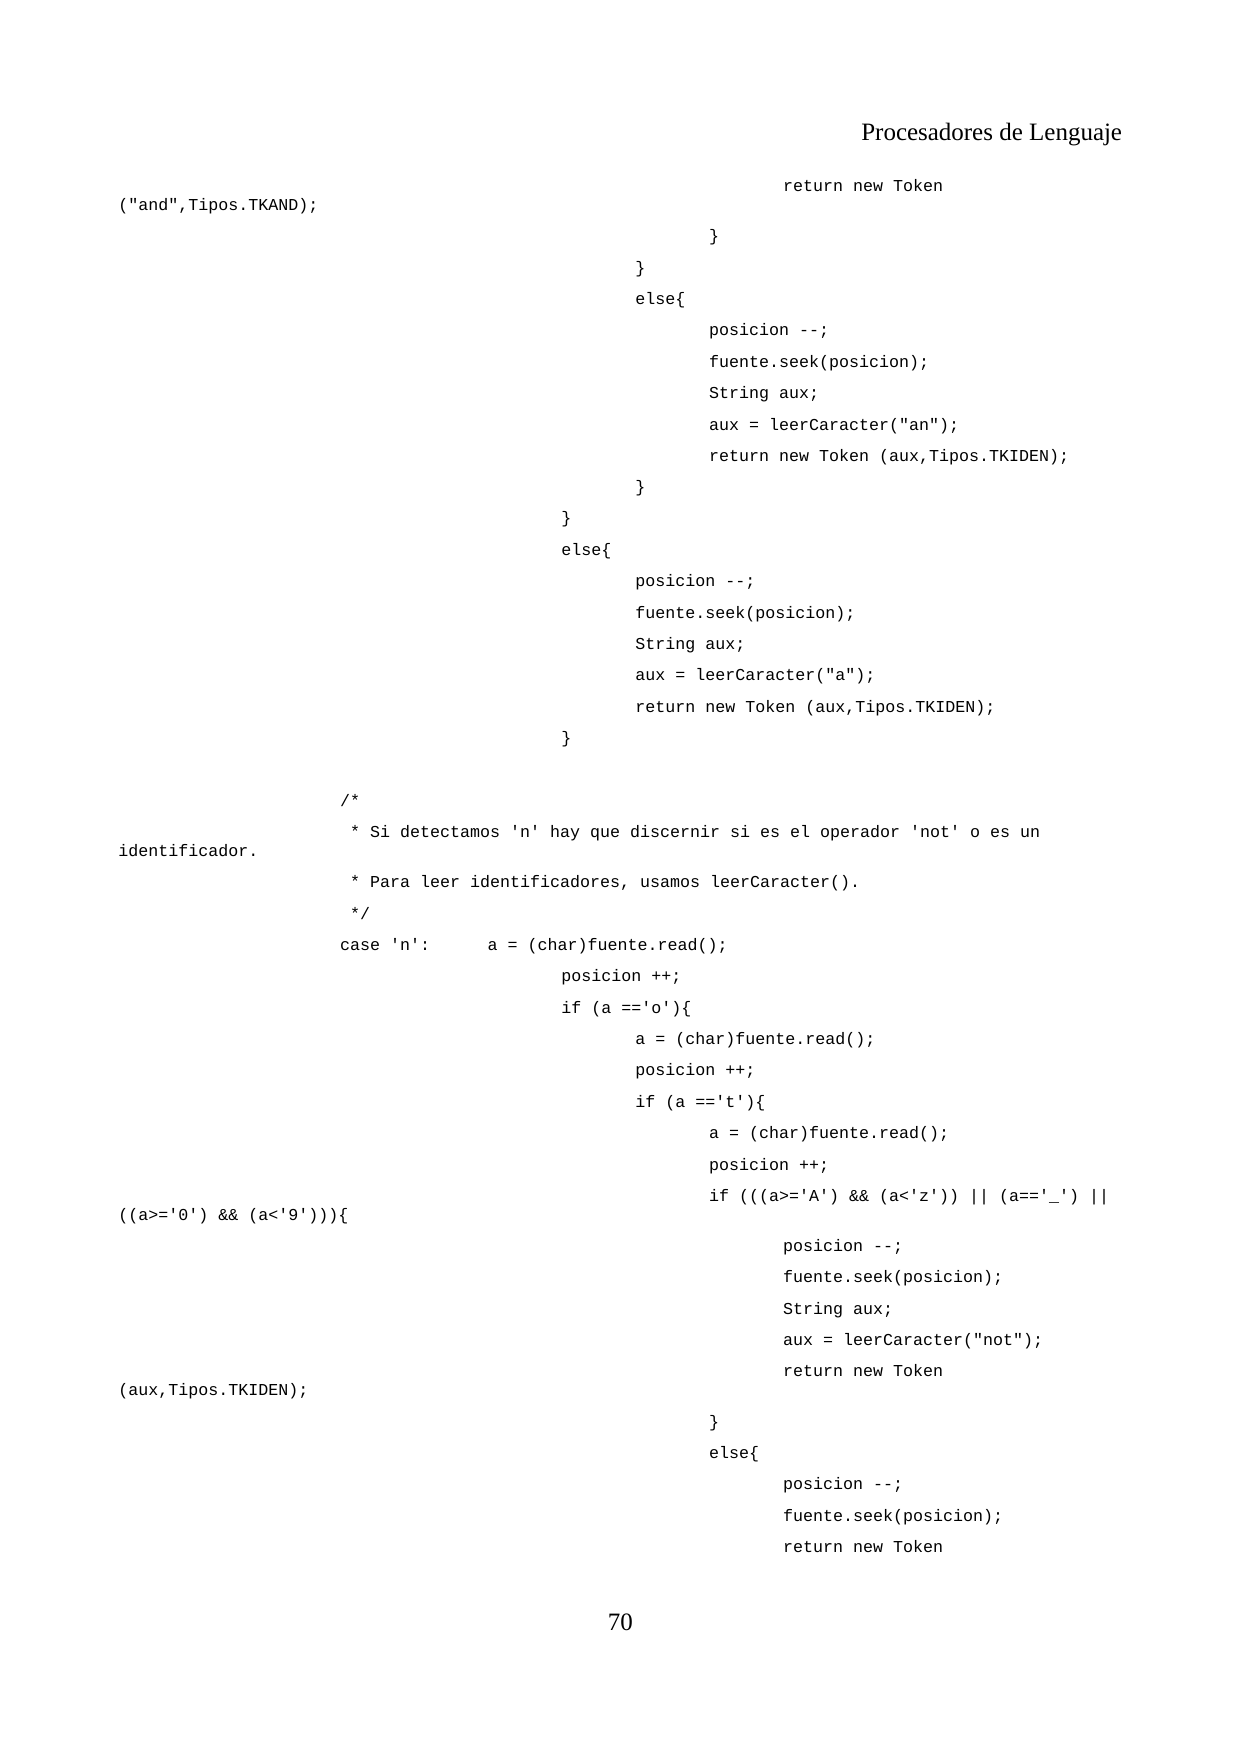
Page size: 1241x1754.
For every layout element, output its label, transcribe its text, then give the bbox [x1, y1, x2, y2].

text fuente.seek(posicion); [118, 353, 1122, 372]
text } [118, 510, 1122, 529]
text case 'n': a = (char)fuente.read(); [118, 937, 1122, 955]
text if (a =='t'){ [118, 1093, 1122, 1112]
text String aux; [118, 1300, 1122, 1319]
text posicion ++; [118, 1156, 1122, 1175]
text } [118, 259, 1122, 278]
text posicion ++; [118, 1062, 1122, 1081]
text */ [118, 905, 1122, 924]
text posicion ++; [118, 968, 1122, 987]
text /* [118, 792, 1122, 811]
text aux = leerCaracter("a"); [118, 667, 1122, 686]
text return new Token [118, 1539, 1122, 1557]
text * Si detectamos 'n' hay que discernir si es el operador 'not' o es un identificador. [118, 824, 1122, 861]
text } [118, 479, 1122, 498]
text a = (char)fuente.read(); [118, 1125, 1122, 1143]
text return new Token (aux,Tipos.TKIDEN); [118, 1363, 1122, 1401]
text if (((a>='A') && (a<'z')) || (a=='_') || ((a>='0') && (a<'9'))){ [118, 1187, 1122, 1225]
text posicion --; [118, 573, 1122, 592]
text fuente.seek(posicion); [118, 604, 1122, 623]
text } [118, 1413, 1122, 1432]
text aux = leerCaracter("an"); [118, 416, 1122, 435]
text else{ [118, 291, 1122, 309]
text String aux; [118, 636, 1122, 654]
text posicion --; [118, 1238, 1122, 1256]
text else{ [118, 1444, 1122, 1463]
text if (a =='o'){ [118, 999, 1122, 1018]
text fuente.seek(posicion); [118, 1269, 1122, 1288]
text return new Token (aux,Tipos.TKIDEN); [118, 447, 1122, 466]
text posicion --; [118, 1476, 1122, 1495]
text else{ [118, 541, 1122, 560]
text return new Token ("and",Tipos.TKAND); [118, 178, 1122, 215]
text return new Token (aux,Tipos.TKIDEN); [118, 698, 1122, 717]
text * Para leer identificadores, usamos leerCaracter(). [118, 874, 1122, 893]
text } [118, 729, 1122, 748]
text String aux; [118, 385, 1122, 403]
text fuente.seek(posicion); [118, 1507, 1122, 1526]
text aux = leerCaracter("not"); [118, 1332, 1122, 1351]
text } [118, 228, 1122, 247]
text a = (char)fuente.read(); [118, 1031, 1122, 1049]
text posicion --; [118, 322, 1122, 341]
